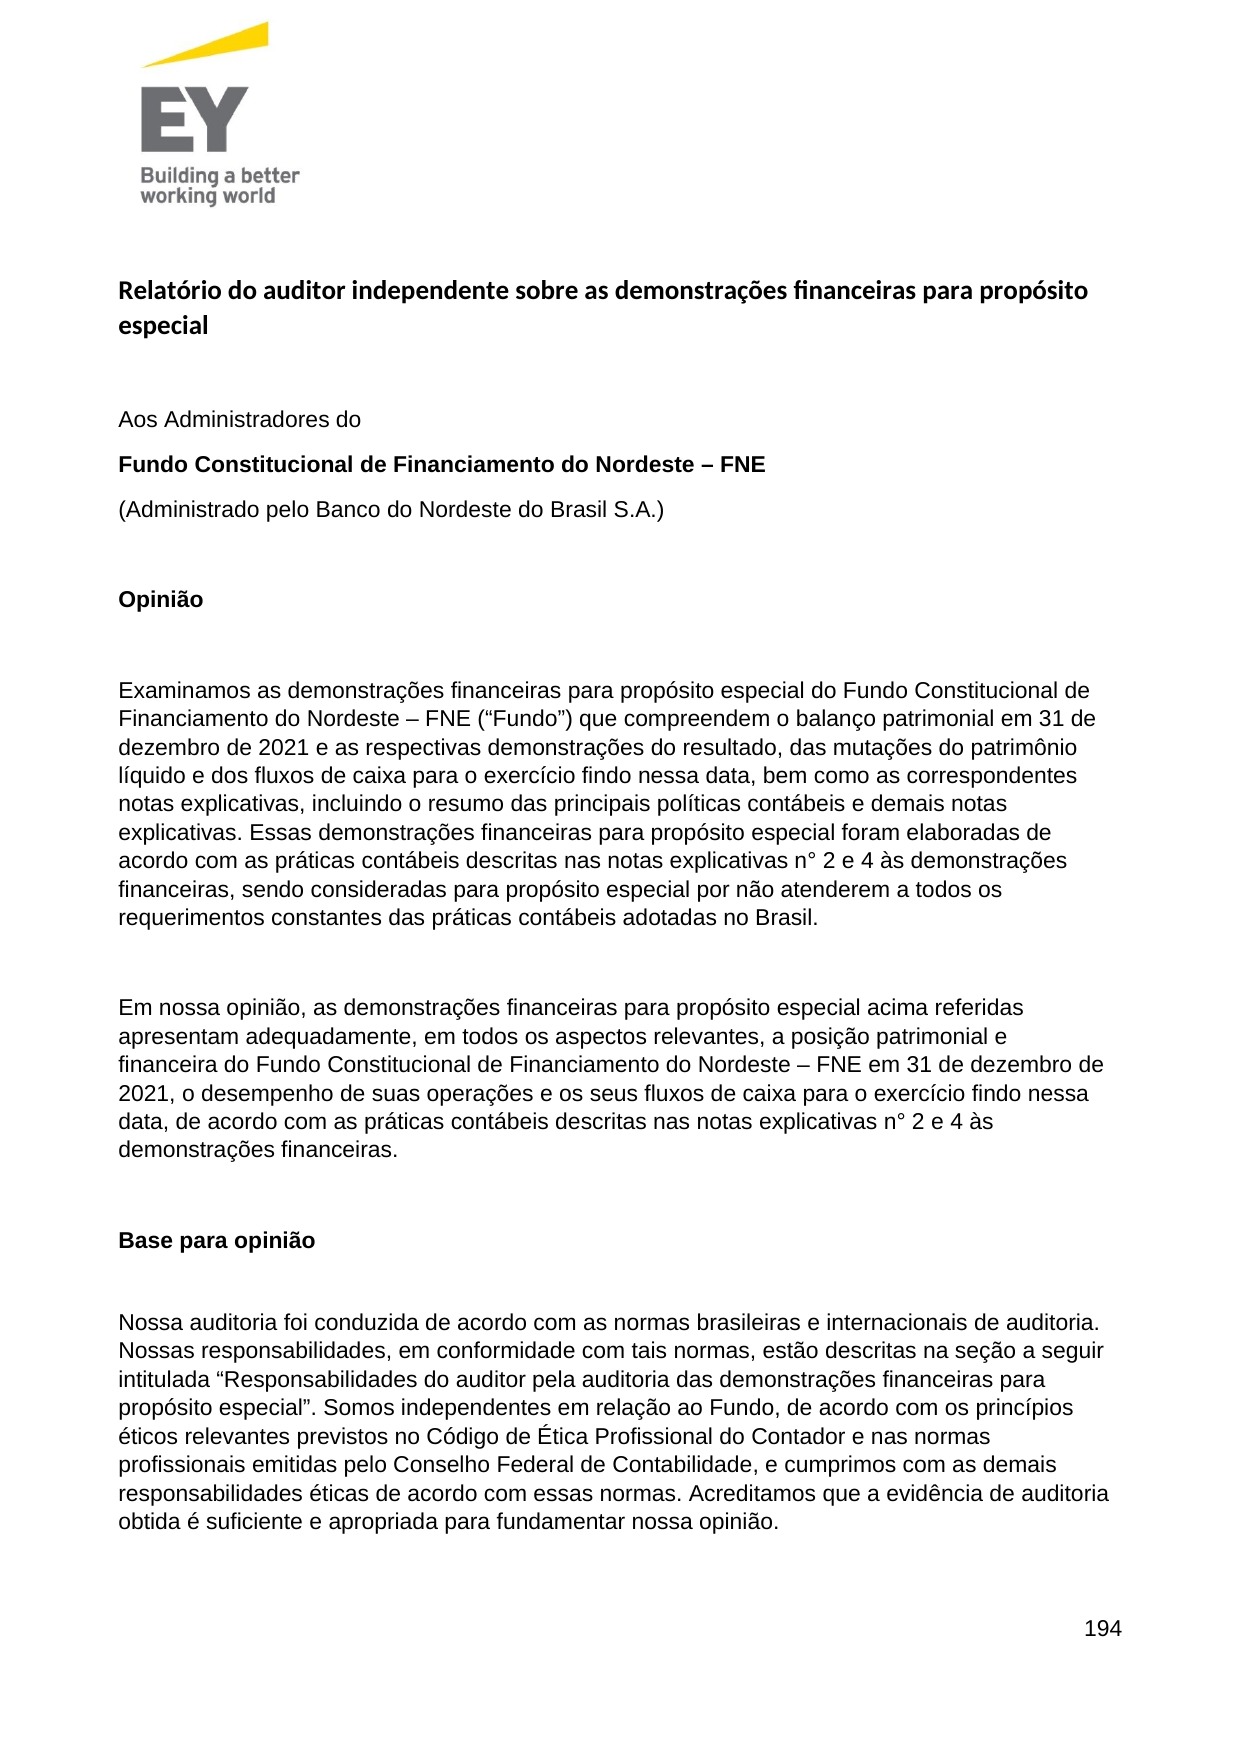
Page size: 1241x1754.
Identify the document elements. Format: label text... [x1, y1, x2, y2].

text Relatório dos Auditores Independentes [118, 234, 1122, 260]
text Opinião [118, 586, 1122, 613]
text Em nossa opinião, as demonstrações financeiras para propósito especial acima referidas apresentam adequadamente, em todos os aspectos relevantes, a posição patrimonial e financeira do Fundo Constitucional de Financiamento do Nordeste – FNE em 31 de dezembro de 2021, o desempenho de suas operações e os seus fluxos de caixa para o exercício findo nessa data, de acordo com as práticas contábeis descritas nas notas explicativas n° 2 e 4 às demonstrações financeiras. [118, 994, 1108, 1163]
text Fundo Constitucional de Financiamento do Nordeste – FNE [118, 451, 1122, 477]
picture [118, 19, 309, 209]
text Examinamos as demonstrações financeiras para propósito especial do Fundo Constitucional de Financiamento do Nordeste – FNE (“Fundo”) que compreendem o balanço patrimonial em 31 de dezembro de 2021 e as respectivas demonstrações do resultado, das mutações do patrimônio líquido e dos fluxos de caixa para o exercício findo nessa data, bem como as correspondentes notas explicativas, incluindo o resumo das principais políticas contábeis e demais notas explicativas. Essas demonstrações financeiras para propósito especial foram elaboradas de acordo com as práticas contábeis descritas nas notas explicativas n° 2 e 4 às demonstrações financeiras, sendo consideradas para propósito especial por não atenderem a todos os requerimentos constantes das práticas contábeis adotadas no Brasil. [118, 677, 1122, 930]
text Aos Administradores do [118, 406, 1122, 432]
text Base para opinião [118, 1227, 1122, 1253]
text (Administrado pelo Banco do Nordeste do Brasil S.A.) [118, 496, 1122, 522]
text Nossa auditoria foi conduzida de acordo com as normas brasileiras e internacionais de auditoria. Nossas responsabilidades, em conformidade com tais normas, estão descritas na seção a seguir intitulada “Responsabilidades do auditor pela auditoria das demonstrações financeiras para propósito especial”. Somos independentes em relação ao Fundo, de acordo com os princípios éticos relevantes previstos no Código de Ética Profissional do Contador e nas normas profissionais emitidas pelo Conselho Federal de Contabilidade, e cumprimos com as demais responsabilidades éticas de acordo com essas normas. Acreditamos que a evidência de auditoria obtida é suficiente e apropriada para fundamentar nossa opinião. [118, 1309, 1122, 1534]
text Relatório do auditor independente sobre as demonstrações financeiras para propósito especial [118, 273, 1122, 342]
